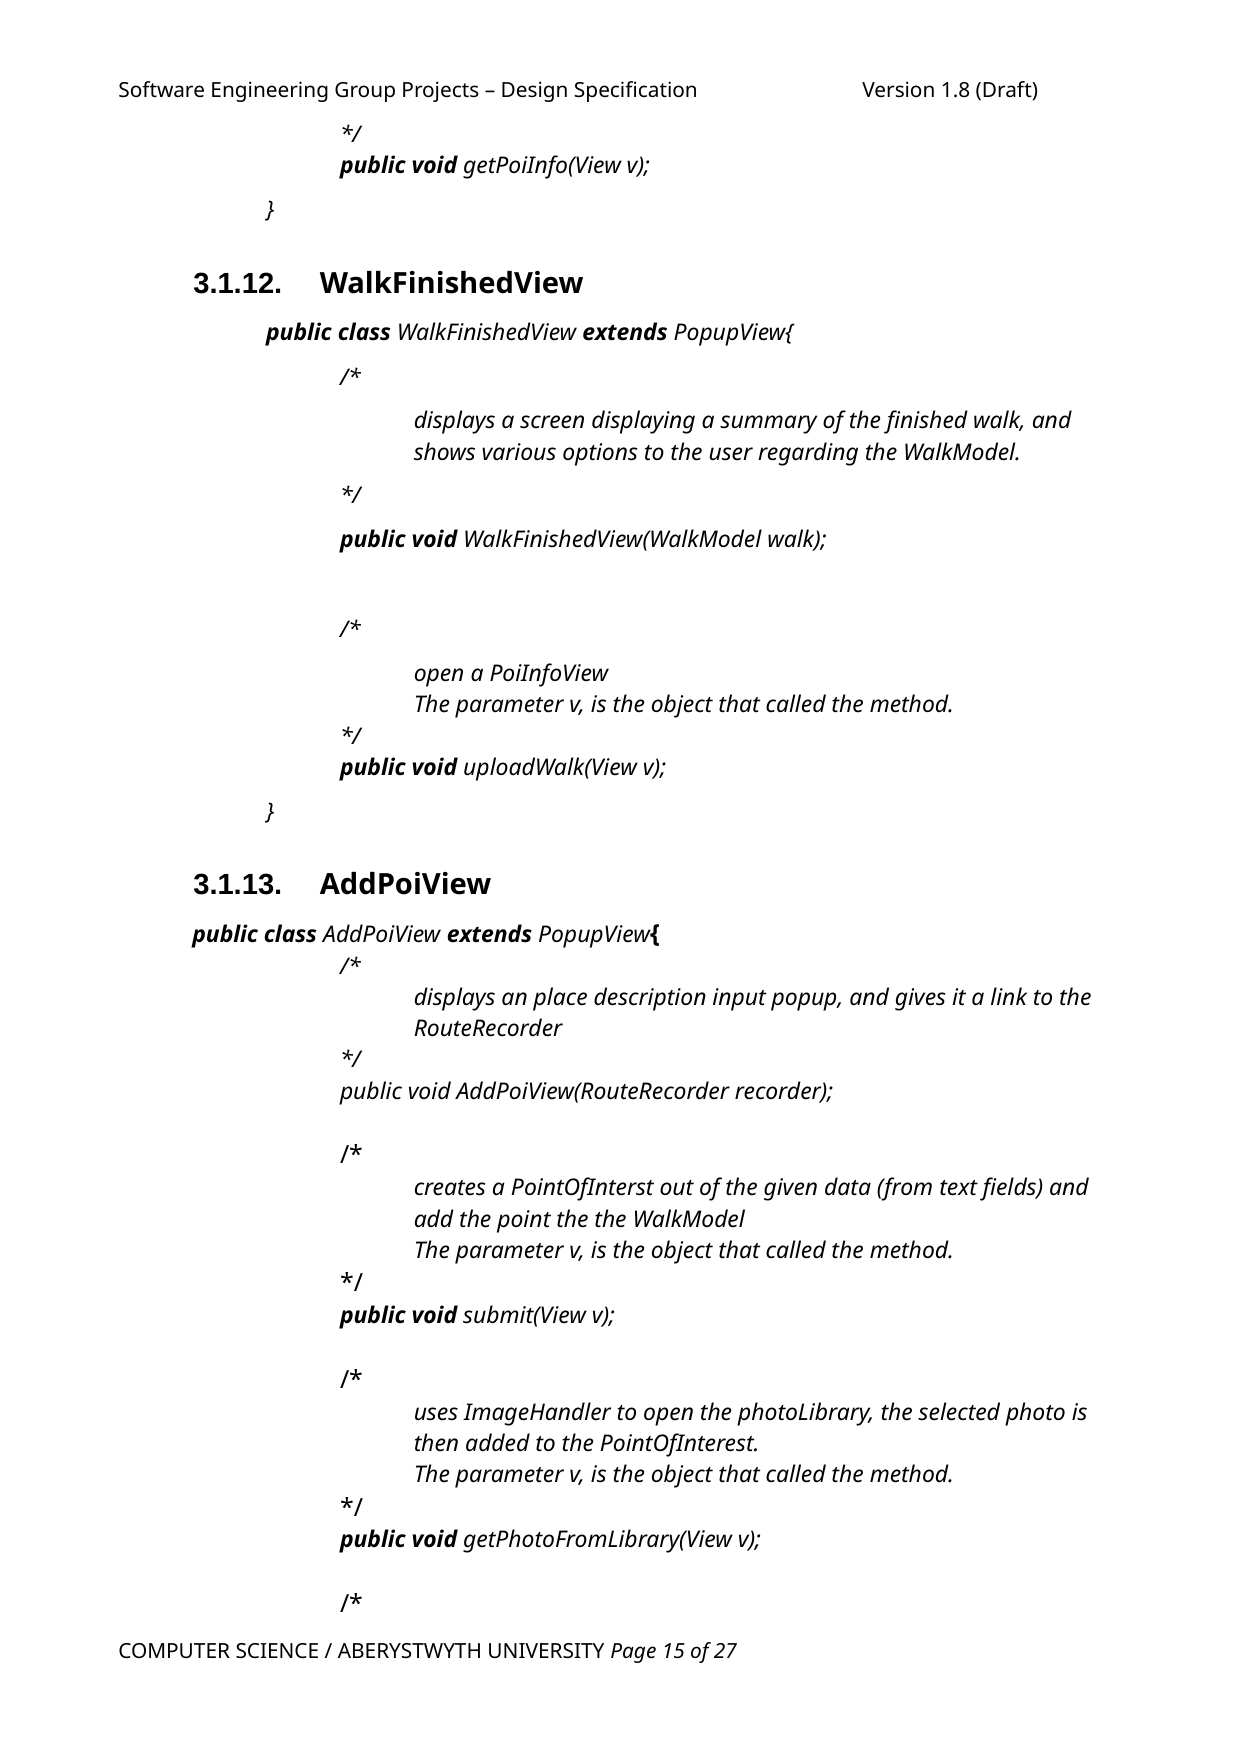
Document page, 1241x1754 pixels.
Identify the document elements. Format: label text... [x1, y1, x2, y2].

text public void uploadWalk(View v); [118, 751, 1122, 782]
text public class WalkFinishedView extends PopupView{ [118, 314, 1122, 348]
text The parameter v, is the object that called the method. [118, 688, 1122, 720]
text public void AddPoiView(RouteRecorder recorder); [118, 1075, 1122, 1106]
text public void submit(View v); [118, 1299, 1122, 1330]
text */ [118, 1489, 1122, 1523]
text displays an place description input popup, and gives it a link to the RouteRecorder [118, 981, 1122, 1043]
text /* [118, 1362, 1122, 1396]
subtitle AddPoiView [193, 863, 1122, 903]
text */ [118, 118, 1122, 149]
text } [118, 193, 1122, 224]
text public class AddPoiView extends PopupView{ [192, 916, 1122, 950]
text open a PoiInfoView [118, 657, 1122, 688]
text /* [118, 1137, 1122, 1171]
text */ [118, 720, 1122, 751]
text public void getPoiInfo(View v); [118, 149, 1122, 181]
text /* [118, 950, 1122, 981]
subtitle WalkFinishedView [193, 262, 1122, 302]
text public void WalkFinishedView(WalkModel walk); [118, 523, 1122, 554]
text The parameter v, is the object that called the method. [118, 1234, 1122, 1265]
text /* [118, 1586, 1122, 1620]
text */ [118, 1043, 1122, 1075]
text } [118, 795, 1122, 826]
text */ [118, 1265, 1122, 1299]
text The parameter v, is the object that called the method. [118, 1458, 1122, 1489]
text /* [118, 361, 1122, 392]
text */ [118, 479, 1122, 511]
text public void getPhotoFromLibrary(View v); [118, 1523, 1122, 1555]
text uses ImageHandler to open the photoLibrary, the selected photo is then added to the PointOfInterest. [118, 1396, 1122, 1458]
text /* [118, 613, 1122, 645]
text displays a screen displaying a summary of the finished walk, and shows various options to the user regarding the WalkModel. [118, 404, 1122, 467]
text creates a PointOfInterst out of the given data (from text fields) and add the point the the WalkModel [118, 1171, 1122, 1234]
